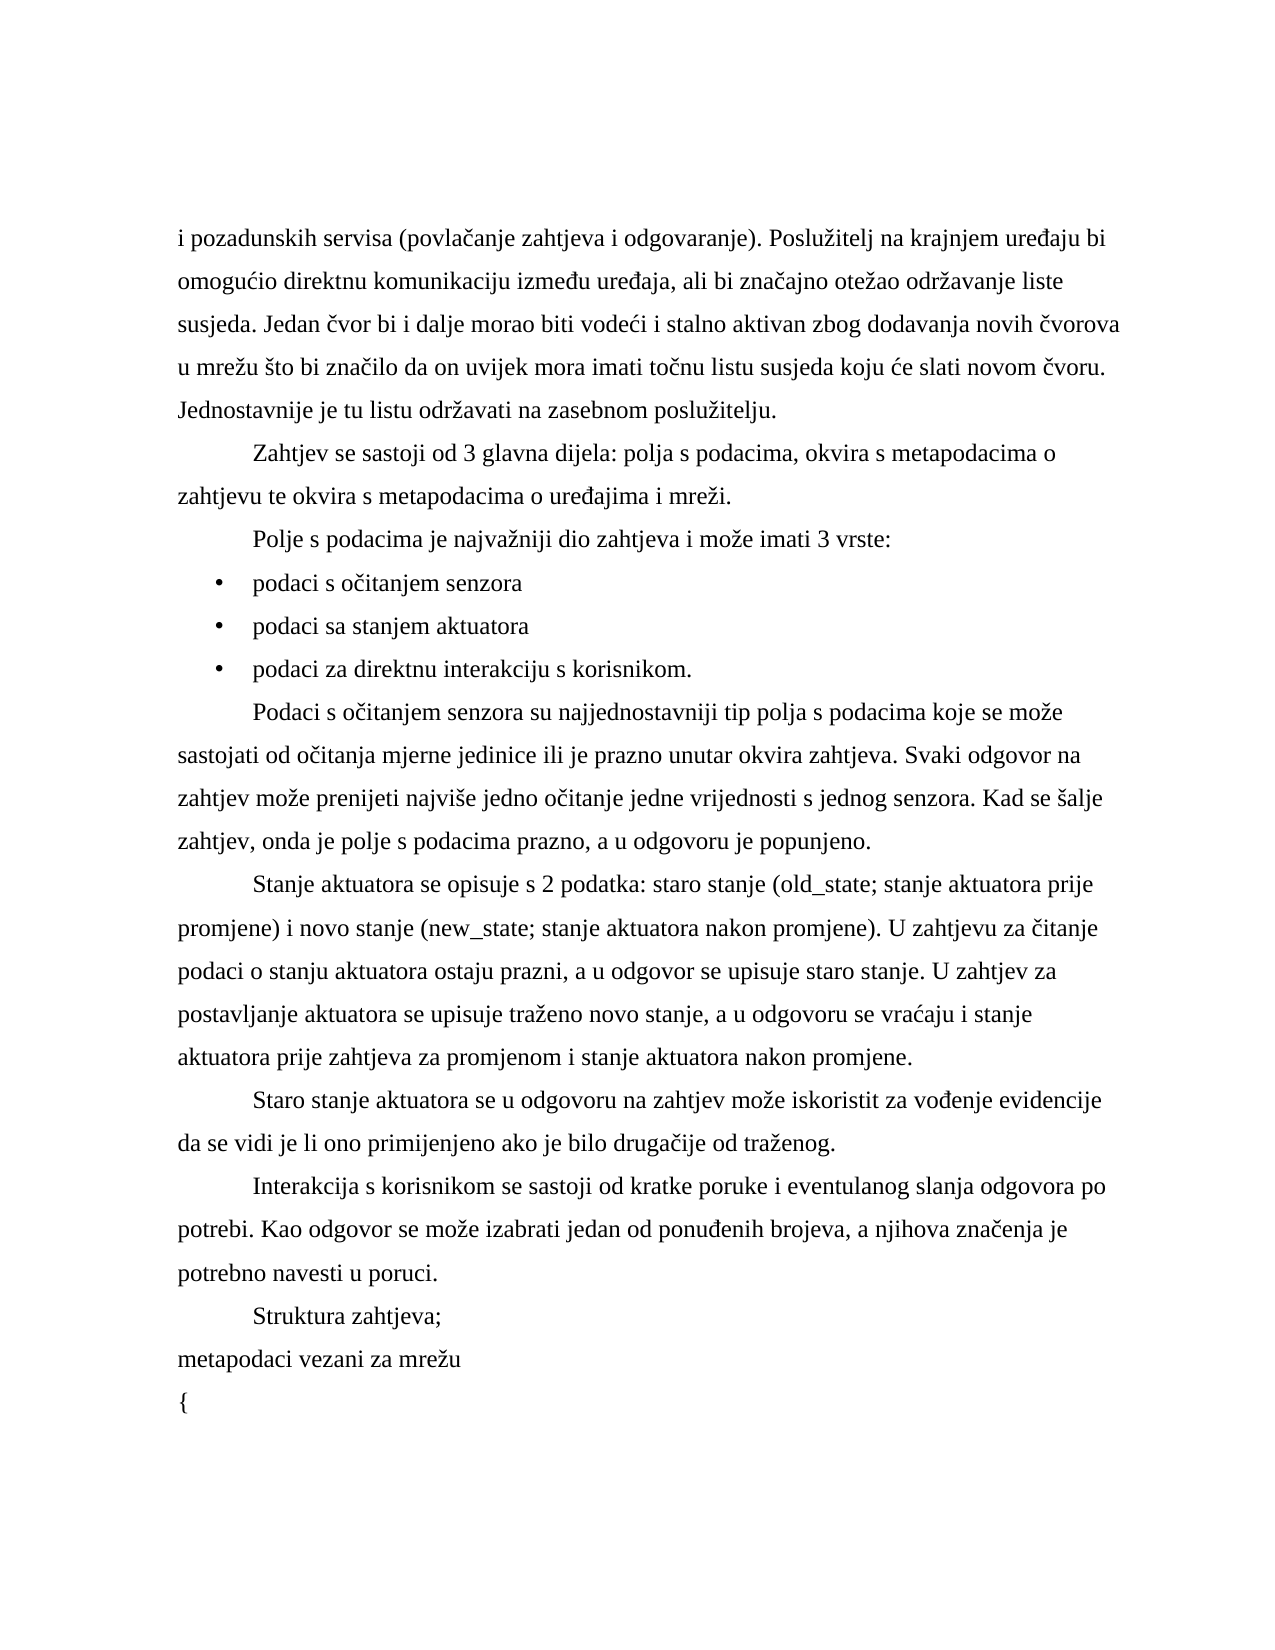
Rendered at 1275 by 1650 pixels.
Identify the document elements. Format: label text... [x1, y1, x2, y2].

text Struktura zahtjeva; [177, 1301, 1127, 1329]
list Podaci s očitanjem senzora su najjednostavniji tip polja s podacima koje se može sastojati od očitanja mjerne jedinice ili je prazno unutar okvira zahtjeva. Svaki odgovor na zahtjev može prenijeti najviše jedno očitanje jedne vrijednosti s jednog senzora. Kad se šalje zahtjev, onda je polje s podacima prazno, a u odgovoru je popunjeno. [177, 697, 1127, 855]
list podaci s očitanjem senzora [215, 568, 1127, 596]
text Interakcija s korisnikom se sastoji od kratke poruke i eventulanog slanja odgovora po potrebi. Kao odgovor se može izabrati jedan od ponuđenih brojeva, a njihova značenja je potrebno navesti u poruci. [177, 1171, 1127, 1286]
text Stanje aktuatora se opisuje s 2 podatka: staro stanje (old_state; stanje aktuatora prije promjene) i novo stanje (new_state; stanje aktuatora nakon promjene). U zahtjevu za čitanje podaci o stanju aktuatora ostaju prazni, a u odgovor se upisuje staro stanje. U zahtjev za postavljanje aktuatora se upisuje traženo novo stanje, a u odgovoru se vraćaju i stanje aktuatora prije zahtjeva za promjenom i stanje aktuatora nakon promjene. [177, 869, 1127, 1071]
text Zahtjev se sastoji od 3 glavna dijela: polja s podacima, okvira s metapodacima o zahtjevu te okvira s metapodacima o uređajima i mreži. [177, 438, 1127, 510]
text Staro stanje aktuatora se u odgovoru na zahtjev može iskoristit za vođenje evidencije da se vidi je li ono primijenjeno ako je bilo drugačije od traženog. [177, 1085, 1127, 1157]
text i pozadunskih servisa (povlačanje zahtjeva i odgovaranje). Poslužitelj na krajnjem uređaju bi omogućio direktnu komunikaciju između uređaja, ali bi značajno otežao održavanje liste susjeda. Jedan čvor bi i dalje morao biti vodeći i stalno aktivan zbog dodavanja novih čvorova u mrežu što bi značilo da on uvijek mora imati točnu listu susjeda koju će slati novom čvoru. Jednostavnije je tu listu održavati na zasebnom poslužitelju. [177, 223, 1127, 424]
text Polje s podacima je najvažniji dio zahtjeva i može imati 3 vrste: [177, 524, 1127, 553]
text metapodaci vezani za mrežu [177, 1344, 1127, 1373]
list podaci sa stanjem aktuatora [215, 611, 1127, 639]
text { [177, 1387, 1127, 1416]
list podaci za direktnu interakciju s korisnikom. [215, 654, 1127, 683]
